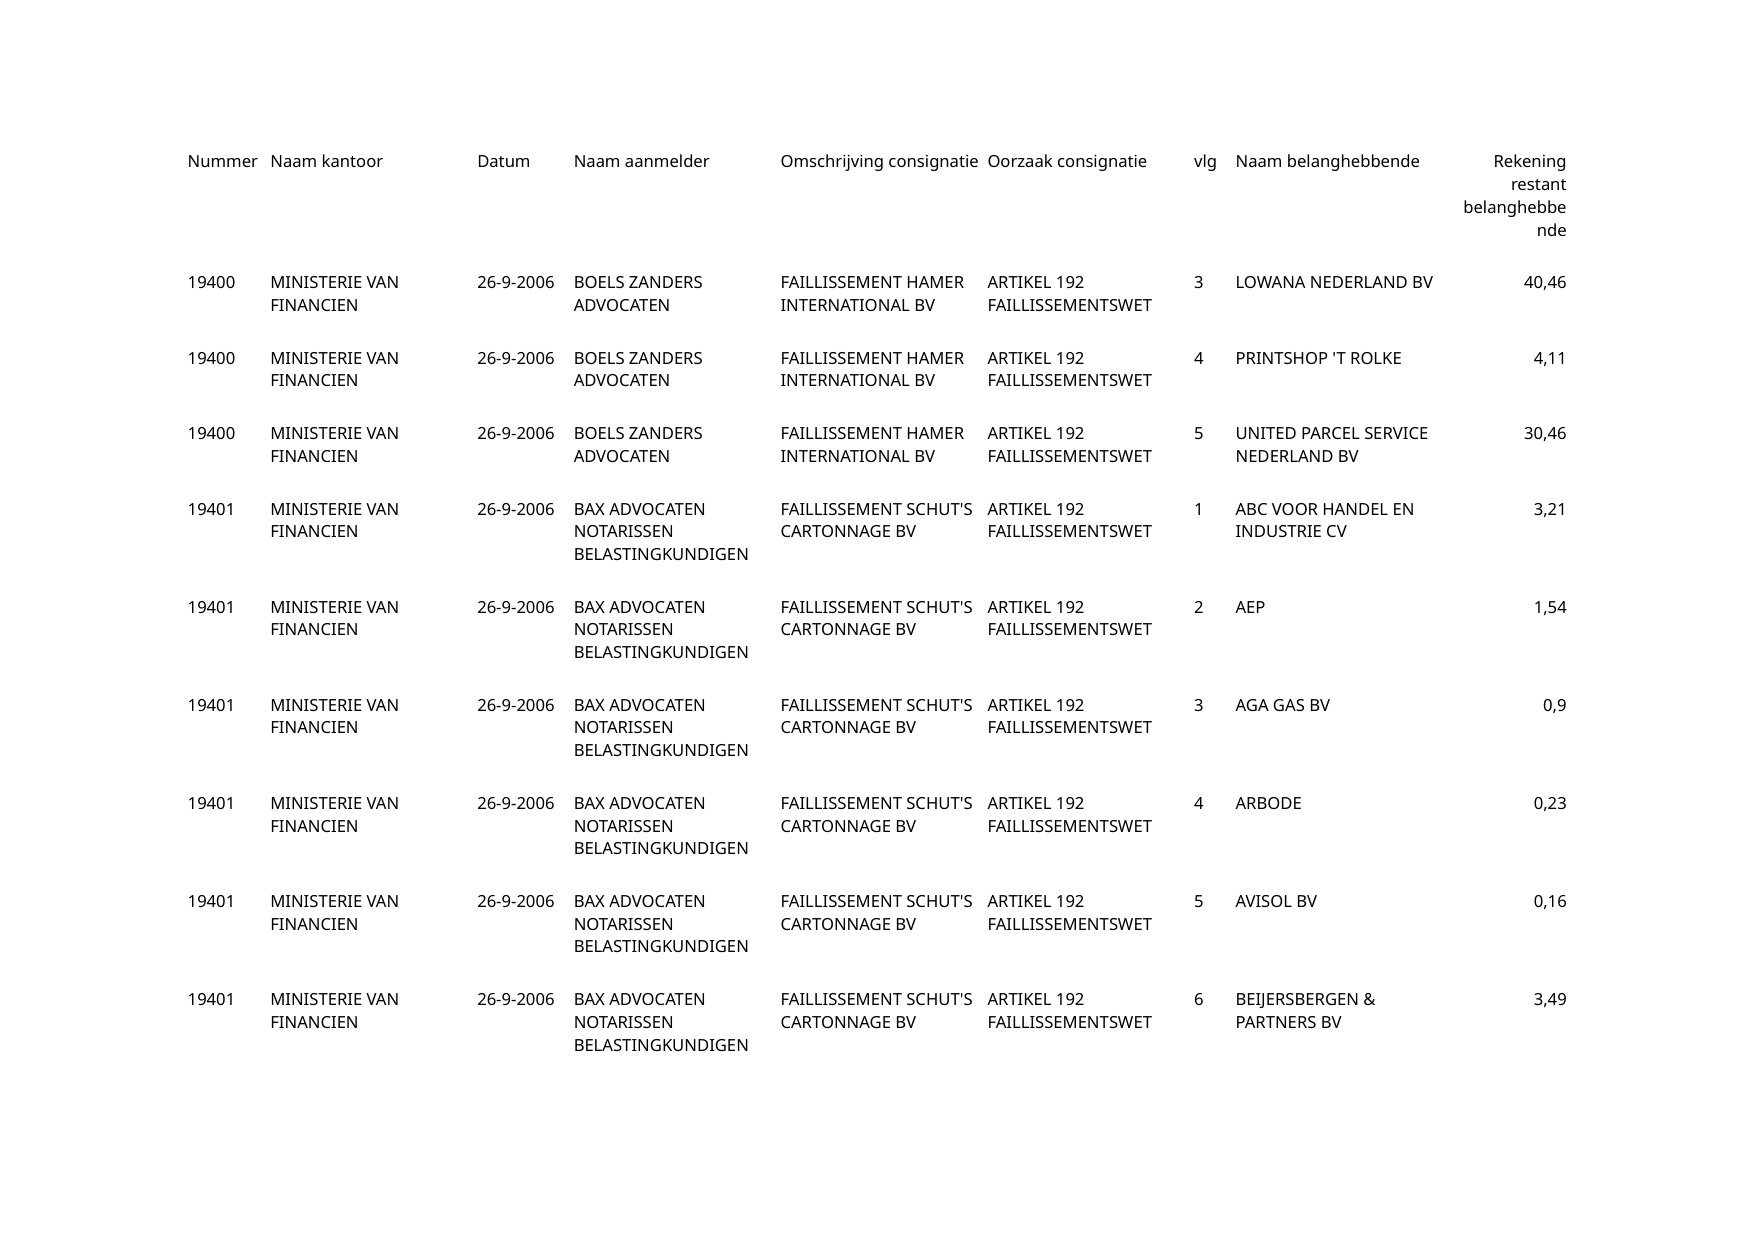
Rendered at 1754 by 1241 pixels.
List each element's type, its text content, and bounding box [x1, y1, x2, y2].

table_cell 19401 [188, 791, 270, 889]
table_cell ARTIKEL 192 FAILLISSEMENTSWET [987, 988, 1194, 1086]
table_cell 0,16 [1456, 890, 1566, 988]
table_cell 19401 [188, 595, 270, 693]
table_cell 19401 [188, 988, 270, 1086]
table_header Naam belanghebbende [1235, 150, 1456, 271]
table_cell ARTIKEL 192 FAILLISSEMENTSWET [987, 890, 1194, 988]
table_header Omschrijving consignatie [780, 150, 987, 271]
table_cell 1,54 [1456, 595, 1566, 693]
table_cell BOELS ZANDERS ADVOCATEN [574, 422, 780, 497]
table_cell 2 [1194, 595, 1235, 693]
table_cell MINISTERIE VAN FINANCIEN [270, 346, 477, 422]
table_cell 3 [1194, 271, 1235, 346]
table_cell FAILLISSEMENT SCHUT'S CARTONNAGE BV [780, 595, 987, 693]
table_cell FAILLISSEMENT SCHUT'S CARTONNAGE BV [780, 693, 987, 791]
table_cell 40,46 [1456, 271, 1566, 346]
table_header vlg [1194, 150, 1235, 271]
table_cell BAX ADVOCATEN NOTARISSEN BELASTINGKUNDIGEN [574, 595, 780, 693]
table_cell ARTIKEL 192 FAILLISSEMENTSWET [987, 271, 1194, 346]
table_cell 3,21 [1456, 497, 1566, 595]
table_cell 26-9-2006 [477, 988, 573, 1086]
table_header Oorzaak consignatie [987, 150, 1194, 271]
table_cell AVISOL BV [1235, 890, 1456, 988]
table_cell MINISTERIE VAN FINANCIEN [270, 693, 477, 791]
table_cell MINISTERIE VAN FINANCIEN [270, 422, 477, 497]
table_cell ABC VOOR HANDEL EN INDUSTRIE CV [1235, 497, 1456, 595]
table_cell BAX ADVOCATEN NOTARISSEN BELASTINGKUNDIGEN [574, 693, 780, 791]
table_cell 4 [1194, 791, 1235, 889]
table_cell BAX ADVOCATEN NOTARISSEN BELASTINGKUNDIGEN [574, 988, 780, 1086]
table_header Naam aanmelder [574, 150, 780, 271]
table_cell FAILLISSEMENT HAMER INTERNATIONAL BV [780, 422, 987, 497]
table_header Naam kantoor [270, 150, 477, 271]
table_cell MINISTERIE VAN FINANCIEN [270, 988, 477, 1086]
table_cell 30,46 [1456, 422, 1566, 497]
table_header Rekening restant belanghebbende [1456, 150, 1566, 271]
table_cell MINISTERIE VAN FINANCIEN [270, 271, 477, 346]
table_cell ARTIKEL 192 FAILLISSEMENTSWET [987, 791, 1194, 889]
table_cell PRINTSHOP 'T ROLKE [1235, 346, 1456, 422]
table_cell BOELS ZANDERS ADVOCATEN [574, 271, 780, 346]
table_cell 3,49 [1456, 988, 1566, 1086]
table_cell 26-9-2006 [477, 346, 573, 422]
table_cell ARTIKEL 192 FAILLISSEMENTSWET [987, 693, 1194, 791]
table_cell 26-9-2006 [477, 890, 573, 988]
table_cell ARTIKEL 192 FAILLISSEMENTSWET [987, 497, 1194, 595]
table_cell MINISTERIE VAN FINANCIEN [270, 497, 477, 595]
table_cell 5 [1194, 890, 1235, 988]
table_cell MINISTERIE VAN FINANCIEN [270, 890, 477, 988]
table_cell 26-9-2006 [477, 497, 573, 595]
table_header Datum [477, 150, 573, 271]
table_cell 19400 [188, 422, 270, 497]
table_cell LOWANA NEDERLAND BV [1235, 271, 1456, 346]
table_header Nummer [188, 150, 270, 271]
table_cell BAX ADVOCATEN NOTARISSEN BELASTINGKUNDIGEN [574, 791, 780, 889]
table_cell 19400 [188, 271, 270, 346]
table_cell 26-9-2006 [477, 791, 573, 889]
table_cell MINISTERIE VAN FINANCIEN [270, 791, 477, 889]
table_cell 4,11 [1456, 346, 1566, 422]
table_cell 6 [1194, 988, 1235, 1086]
table_cell UNITED PARCEL SERVICE NEDERLAND BV [1235, 422, 1456, 497]
table_cell 26-9-2006 [477, 693, 573, 791]
table_cell FAILLISSEMENT HAMER INTERNATIONAL BV [780, 271, 987, 346]
table_cell 0,23 [1456, 791, 1566, 889]
table_cell 26-9-2006 [477, 595, 573, 693]
table_cell FAILLISSEMENT HAMER INTERNATIONAL BV [780, 346, 987, 422]
table_cell 0,9 [1456, 693, 1566, 791]
table_cell AEP [1235, 595, 1456, 693]
table_cell ARBODE [1235, 791, 1456, 889]
table_cell 1 [1194, 497, 1235, 595]
table_cell 26-9-2006 [477, 422, 573, 497]
table_cell BEIJERSBERGEN & PARTNERS BV [1235, 988, 1456, 1086]
table_cell ARTIKEL 192 FAILLISSEMENTSWET [987, 346, 1194, 422]
table_cell BOELS ZANDERS ADVOCATEN [574, 346, 780, 422]
table_cell 3 [1194, 693, 1235, 791]
table_cell FAILLISSEMENT SCHUT'S CARTONNAGE BV [780, 988, 987, 1086]
table_cell FAILLISSEMENT SCHUT'S CARTONNAGE BV [780, 890, 987, 988]
table_cell FAILLISSEMENT SCHUT'S CARTONNAGE BV [780, 791, 987, 889]
table_cell ARTIKEL 192 FAILLISSEMENTSWET [987, 595, 1194, 693]
table_cell 19401 [188, 890, 270, 988]
table_cell 4 [1194, 346, 1235, 422]
table_cell MINISTERIE VAN FINANCIEN [270, 595, 477, 693]
table_cell 19401 [188, 693, 270, 791]
table_cell BAX ADVOCATEN NOTARISSEN BELASTINGKUNDIGEN [574, 890, 780, 988]
table_cell ARTIKEL 192 FAILLISSEMENTSWET [987, 422, 1194, 497]
table_cell AGA GAS BV [1235, 693, 1456, 791]
table_cell 5 [1194, 422, 1235, 497]
table_cell 19401 [188, 497, 270, 595]
table_cell FAILLISSEMENT SCHUT'S CARTONNAGE BV [780, 497, 987, 595]
table_cell BAX ADVOCATEN NOTARISSEN BELASTINGKUNDIGEN [574, 497, 780, 595]
table_cell 26-9-2006 [477, 271, 573, 346]
table_cell 19400 [188, 346, 270, 422]
